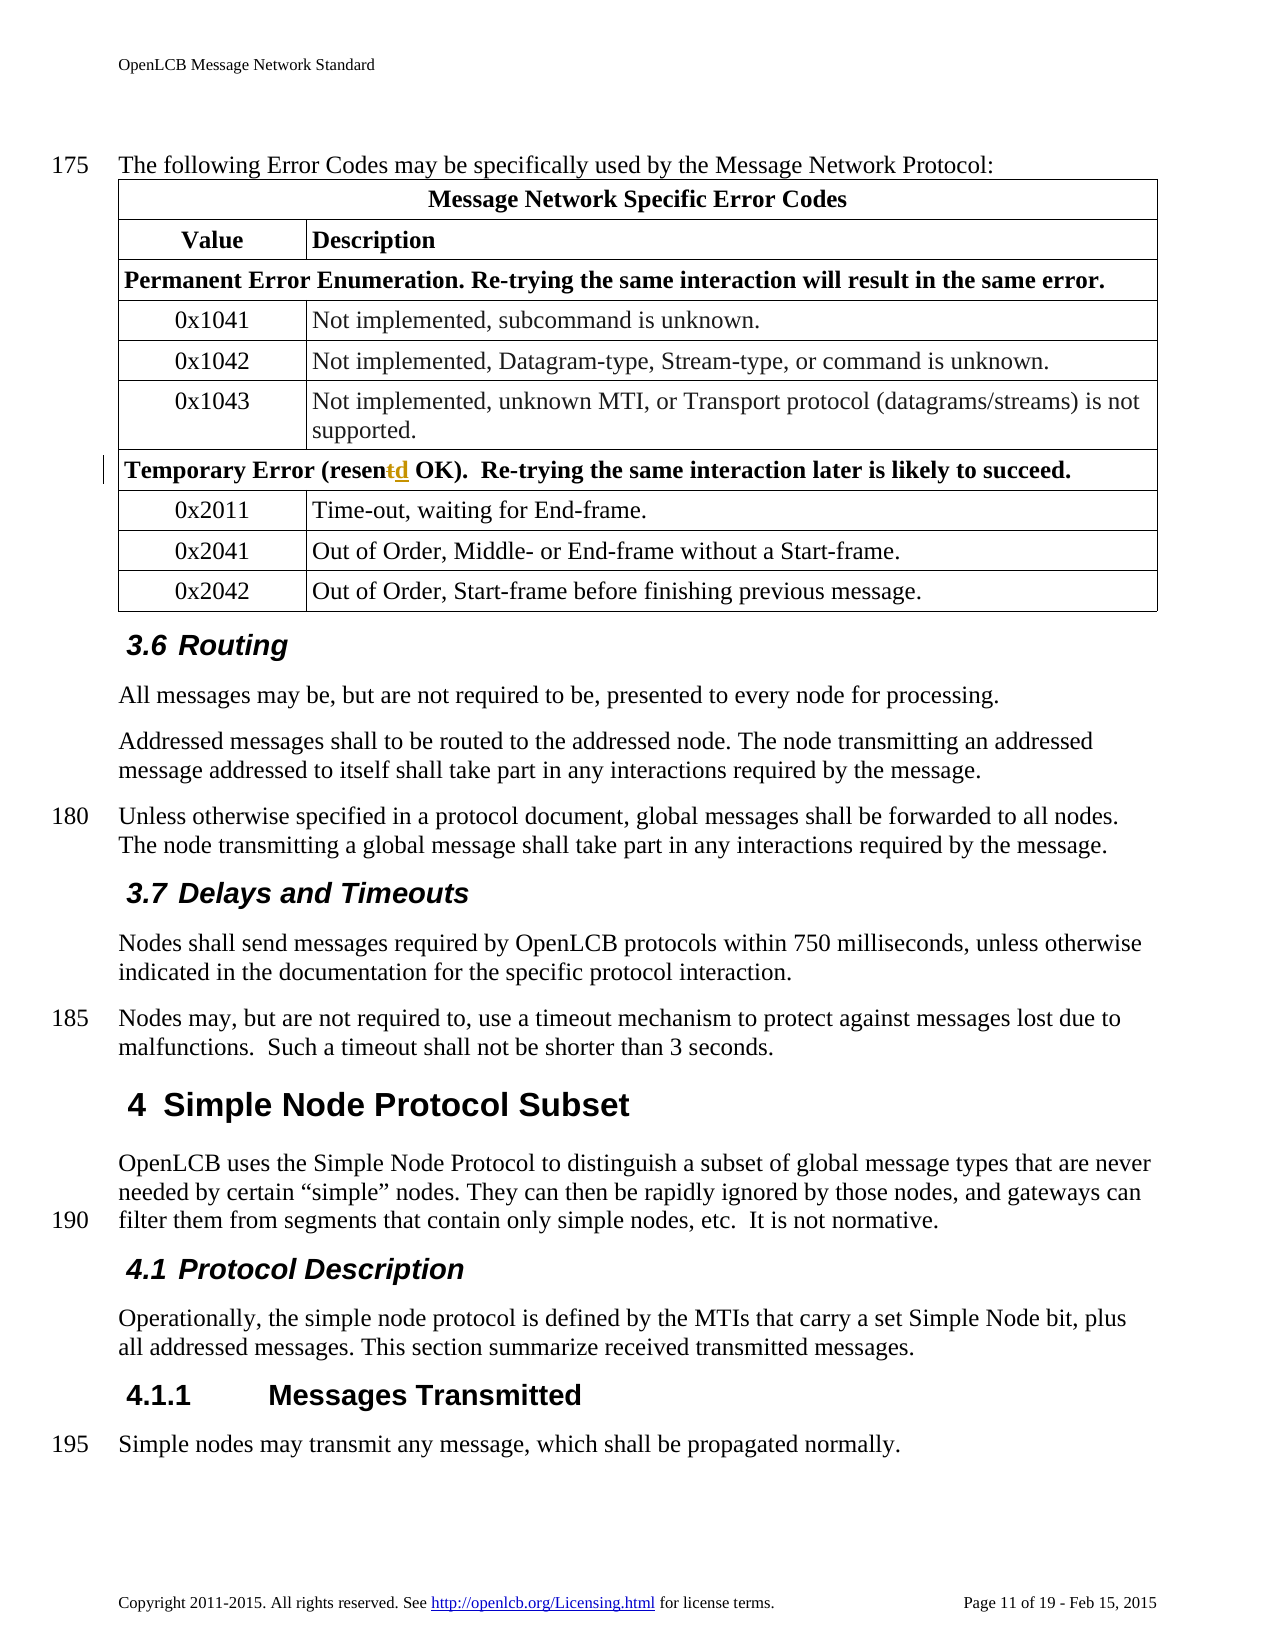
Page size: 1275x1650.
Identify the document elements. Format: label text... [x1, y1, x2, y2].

table_cell Not implemented, unknown MTI, or Transport protocol (datagrams/streams) is not supported. [307, 381, 1157, 449]
table_cell 0x2042 [119, 571, 306, 611]
table_cell 0x1043 [119, 381, 306, 449]
table_cell 0x1041 [119, 301, 306, 340]
subtitle Protocol Description [118, 1252, 1157, 1285]
text All messages may be, but are not required to be, presented to every node for processing. [118, 680, 1157, 708]
table_cell Value [119, 220, 306, 259]
subtitle Simple Node Protocol Subset [118, 1086, 1157, 1124]
subtitle Delays and Timeouts [118, 877, 1157, 910]
table_cell Permanent Error Enumeration. Re-trying the same interaction will result in the same error. [119, 260, 1157, 300]
text Unless otherwise specified in a protocol document, global messages shall be forwarded to all nodes. The node transmitting a global message shall take part in any interactions required by the message. [118, 801, 1157, 859]
table_cell 0x1042 [119, 341, 306, 380]
text Operationally, the simple node protocol is defined by the MTIs that carry a set Simple Node bit, plus all addressed messages. This section summarize received transmitted messages. [118, 1303, 1157, 1361]
subtitle Messages Transmitted [118, 1378, 1157, 1412]
text OpenLCB uses the Simple Node Protocol to distinguish a subset of global message types that are never needed by certain “simple” nodes. They can then be rapidly ignored by those nodes, and gateways can filter them from segments that contain only simple nodes, etc. It is not normative. [118, 1148, 1157, 1234]
table_cell Description [307, 220, 1157, 259]
text The following Error Codes may be specifically used by the Message Network Protocol: [118, 150, 1157, 179]
text Addressed messages shall to be routed to the addressed node. The node transmitting an addressed message addressed to itself shall take part in any interactions required by the message. [118, 726, 1157, 784]
table_header Message Network Specific Error Codes [119, 180, 1157, 219]
table_cell 0x2011 [119, 491, 306, 530]
table_cell Time-out, waiting for End-frame. [307, 491, 1157, 530]
table_cell Temporary Error (resend OK). Re-trying the same interaction later is likely to succeed. [119, 450, 1157, 490]
table_cell Not implemented, Datagram-type, Stream-type, or command is unknown. [307, 341, 1157, 380]
text Simple nodes may transmit any message, which shall be propagated normally. [118, 1429, 1157, 1458]
subtitle Routing [118, 628, 1157, 662]
table_cell 0x2041 [119, 531, 306, 570]
text Nodes shall send messages required by OpenLCB protocols within 750 milliseconds, unless otherwise indicated in the documentation for the specific protocol interaction. [118, 928, 1157, 985]
text Nodes may, but are not required to, use a timeout mechanism to protect against messages lost due to malfunctions. Such a timeout shall not be shorter than 3 seconds. [118, 1003, 1157, 1061]
table_cell Not implemented, subcommand is unknown. [307, 301, 1157, 340]
table_cell Out of Order, Start-frame before finishing previous message. [307, 571, 1157, 611]
table_cell Out of Order, Middle- or End-frame without a Start-frame. [307, 531, 1157, 570]
